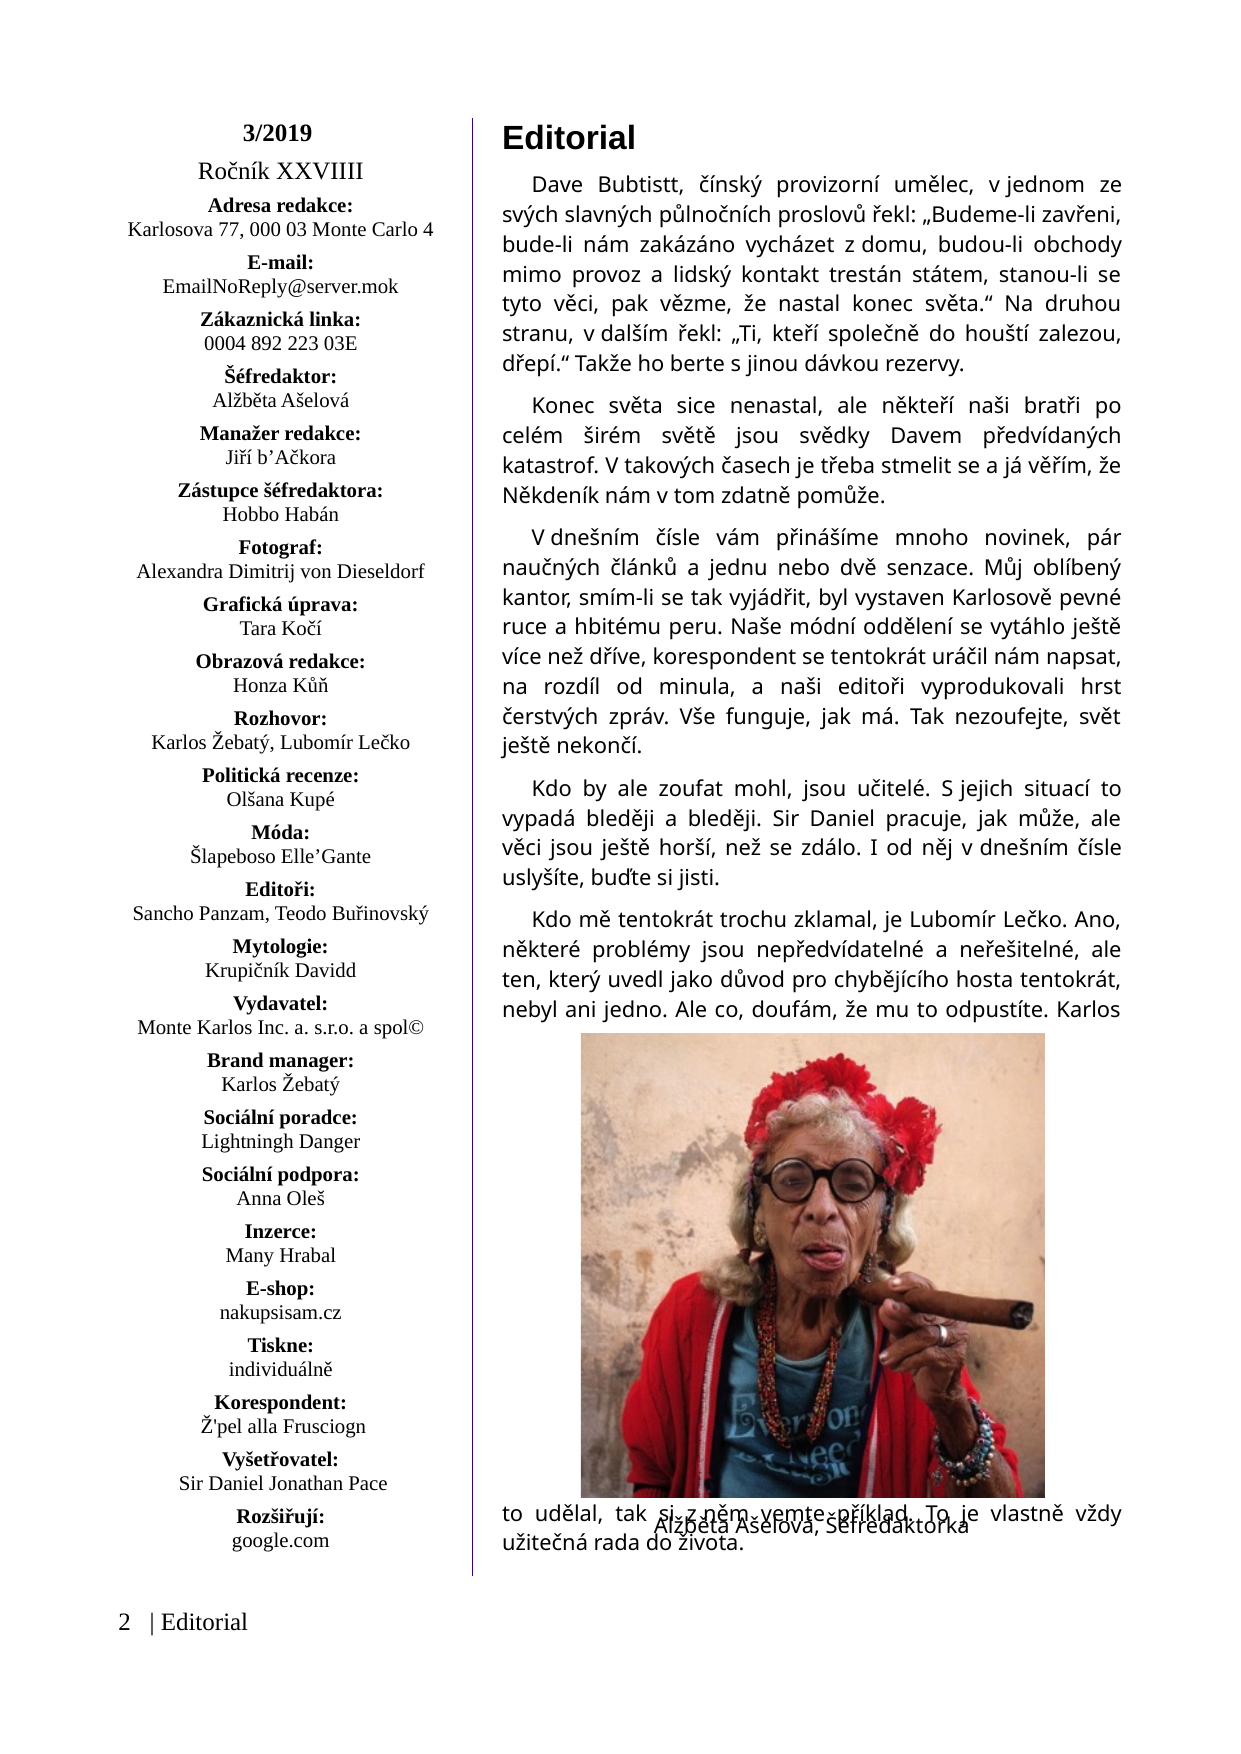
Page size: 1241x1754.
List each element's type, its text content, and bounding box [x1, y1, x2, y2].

text Vydavatel: Monte Karlos Inc. a. s.r.o. a spol© [118, 991, 443, 1039]
text Adresa redakce: Karlosova 77, 000 03 Monte Carlo 4 [118, 193, 443, 241]
subtitle Editorial [502, 118, 1122, 157]
text Konec světa sice nenastal, ale někteří naši bratři po celém širém světě jsou svědky Davem předvídaných katastrof. V takových časech je třeba stmelit se a já věřím, že Někdeník nám v tom zdatně pomůže. [502, 390, 1122, 509]
text Editoři: Sancho Panzam, Teodo Buřinovský [118, 877, 443, 925]
picture [580, 1033, 1045, 1498]
text Politická recenze: Olšana Kupé [118, 763, 443, 811]
text Kdo by ale zoufat mohl, jsou učitelé. S jejich situací to vypadá bleději a bleději. Sir Daniel pracuje, jak může, ale věci jsou ještě horší, než se zdálo. I od něj v dnešním čísle uslyšíte, buďte si jisti. [502, 773, 1122, 892]
text V dnešním čísle vám přinášíme mnoho novinek, pár naučných článků a jednu nebo dvě senzace. Můj oblíbený kantor, smím-li se tak vyjádřit, byl vystaven Karlosově pevné ruce a hbitému peru. Naše módní oddělení se vytáhlo ještě více než dříve, korespondent se tentokrát uráčil nám napsat, na rozdíl od minula, a naši editoři vyprodukovali hrst čerstvých zpráv. Vše funguje, jak má. Tak nezoufejte, svět ještě nekončí. [502, 522, 1122, 760]
text Zástupce šéfredaktora: Hobbo Habán [118, 478, 443, 526]
text Sociální podpora: Anna Oleš [118, 1162, 443, 1210]
text Rozšiřují: google.com [118, 1504, 443, 1552]
text Grafická úprava: Tara Kočí [118, 592, 443, 640]
text Zákaznická linka: 0004 892 223 03E [118, 307, 443, 355]
text Rozhovor: Karlos Žebatý, Lubomír Lečko [118, 706, 443, 754]
text Manažer redakce: Jiří b’Ačkora [118, 421, 443, 469]
text Šéfredaktor: Alžběta Ašelová [118, 364, 443, 412]
text Móda: Šlapeboso Elle’Gante [118, 820, 443, 868]
text Fotograf: Alexandra Dimitrij von Dieseldorf [118, 535, 443, 583]
text Sociální poradce: Lightningh Danger [118, 1105, 443, 1153]
text Brand manager: Karlos Žebatý [118, 1048, 443, 1096]
text Kdo mě tentokrát trochu zklamal, je Lubomír Lečko. Ano, některé problémy jsou nepředvídatelné a neřešitelné, ale ten, který uvedl jako důvod pro chybějícího hosta tentokrát, nebyl ani jedno. Ale co, doufám, že mu to odpustíte. Karlos to udělal, tak si z něm vemte příklad. To je vlastně vždy užitečná rada do života. [502, 904, 1122, 1557]
text Dave Bubtistt, čínský provizorní umělec, v jednom ze svých slavných půlnočních proslovů řekl: „Budeme-li zavřeni, bude-li nám zakázáno vycházet z domu, budou-li obchody mimo provoz a lidský kontakt trestán státem, stanou-li se tyto věci, pak vězme, že nastal konec světa.“ Na druhou stranu, v dalším řekl: „Ti, kteří společně do houští zalezou, dřepí.“ Takže ho berte s jinou dávkou rezervy. [502, 169, 1122, 378]
text Ročník XXVIIII [118, 156, 443, 184]
text Korespondent: Ž'pel alla Frusciogn [118, 1390, 443, 1438]
text Inzerce: Many Hrabal [118, 1219, 443, 1267]
text 3/2019 [118, 118, 443, 147]
text E-shop: nakupsisam.cz [118, 1276, 443, 1324]
text Mytologie: Krupičník Davidd [118, 934, 443, 982]
text Obrazová redakce: Honza Kůň [118, 649, 443, 697]
text E-mail: EmailNoReply@server.mok [118, 250, 443, 298]
text Vyšetřovatel: Sir Daniel Jonathan Pace [118, 1447, 443, 1495]
text Tiskne: individuálně [118, 1333, 443, 1381]
